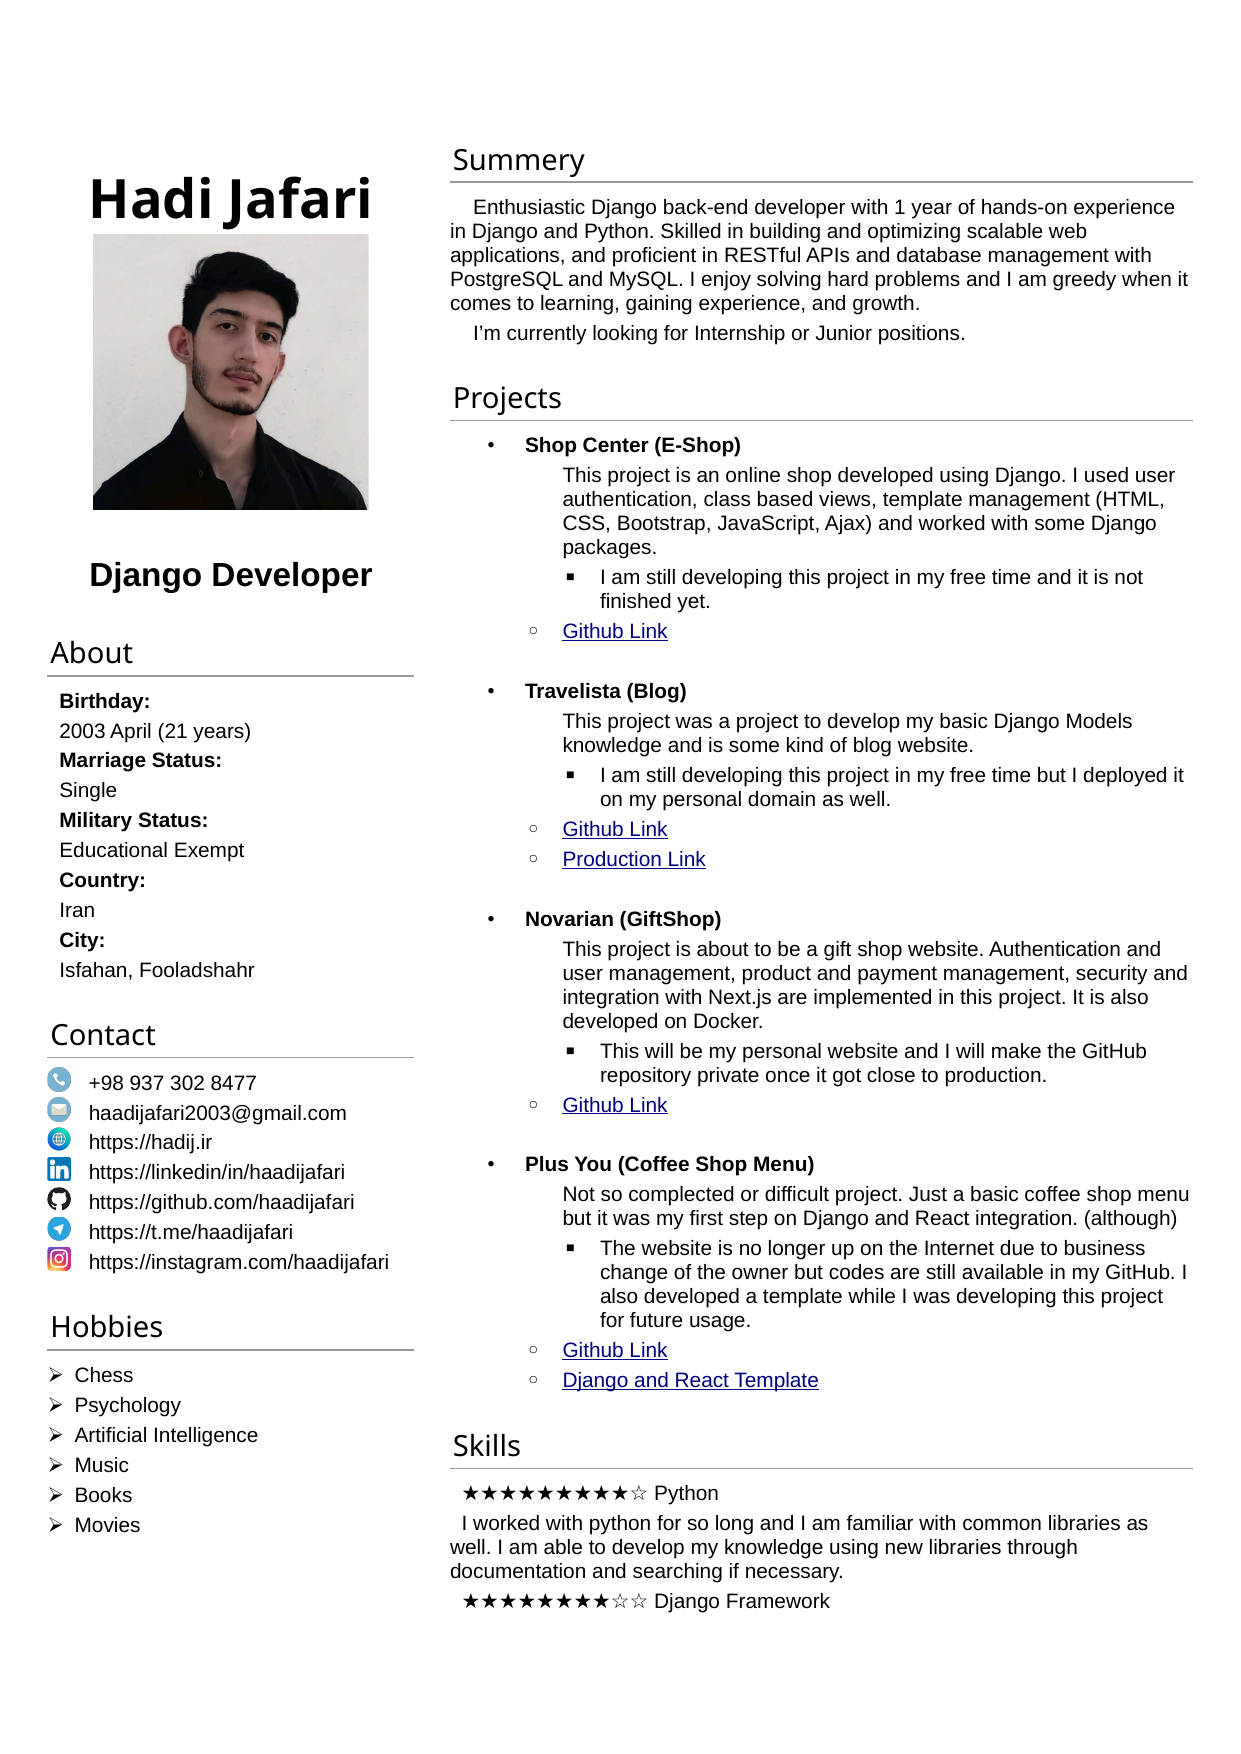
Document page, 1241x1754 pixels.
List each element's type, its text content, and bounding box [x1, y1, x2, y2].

picture [47, 1127, 71, 1151]
picture [47, 1097, 71, 1122]
picture [93, 234, 369, 510]
picture [57, 1166, 68, 1178]
picture [47, 1067, 71, 1092]
table_header Summery Enthusiastic Django back-end developer with 1 year of hands-on experience in Django and Python. Skilled in building and optimizing scalable web applications, and proficient in RESTful APIs and database management with PostgreSQL and MySQL. I enjoy solving hard problems and I am greedy when it comes to learning, gaining experience, and growth. I’m currently looking for Internship or Junior positions. Projects Shop Center (E-Shop) This project is an online shop developed using Django. I used user authentication, class based views, template management (HTML, CSS, Bootstrap, JavaScript, Ajax) and worked with some Django packages. I am still developing this project in my free time and it is not finished yet. Github Link Travelista (Blog) This project was a project to develop my basic Django Models knowledge and is some kind of blog website. I am still developing this project in my free time but I deployed it on my personal domain as well. Github Link Production Link Novarian (GiftShop) This project is about to be a gift shop website. Authentication and user management, product and payment management, security and integration with Next.js are implemented in this project. It is also developed on Docker. This will be my personal website and I will make the GitHub repository private once it got close to production. Github Link Plus You (Coffee Shop Menu) Not so complected or difficult project. Just a basic coffee shop menu but it was my first step on Django and React integration. (although) The website is no longer up on the Internet due to business change of the owner but codes are still available in my GitHub. I also developed a template while I was developing this project for future usage. Github Link Django and React Template Skills ★★★★★★★★★☆ Python I worked with python for so long and I am familiar with common libraries as well. I am able to develop my knowledge using new libraries through documentation and searching if necessary. ★★★★★★★★☆☆ Django Framework [432, 118, 1211, 1630]
table_header Hadi Jafari Django Developer About Birthday: 2003 April (21 years) Marriage Status: Single Military Status: Educational Exempt Country: Iran City: Isfahan, Fooladshahr Contact +98 937 302 8477 haadijafari2003@gmail.com https://hadij.ir https://linkedin/in/haadijafari https://github.com/haadijafari https://t.me/haadijafari https://instagram.com/haadijafari Hobbies Chess Psychology Artificial Intelligence Music Books Movies [30, 118, 432, 1630]
picture [47, 1247, 71, 1271]
picture [47, 1217, 71, 1241]
